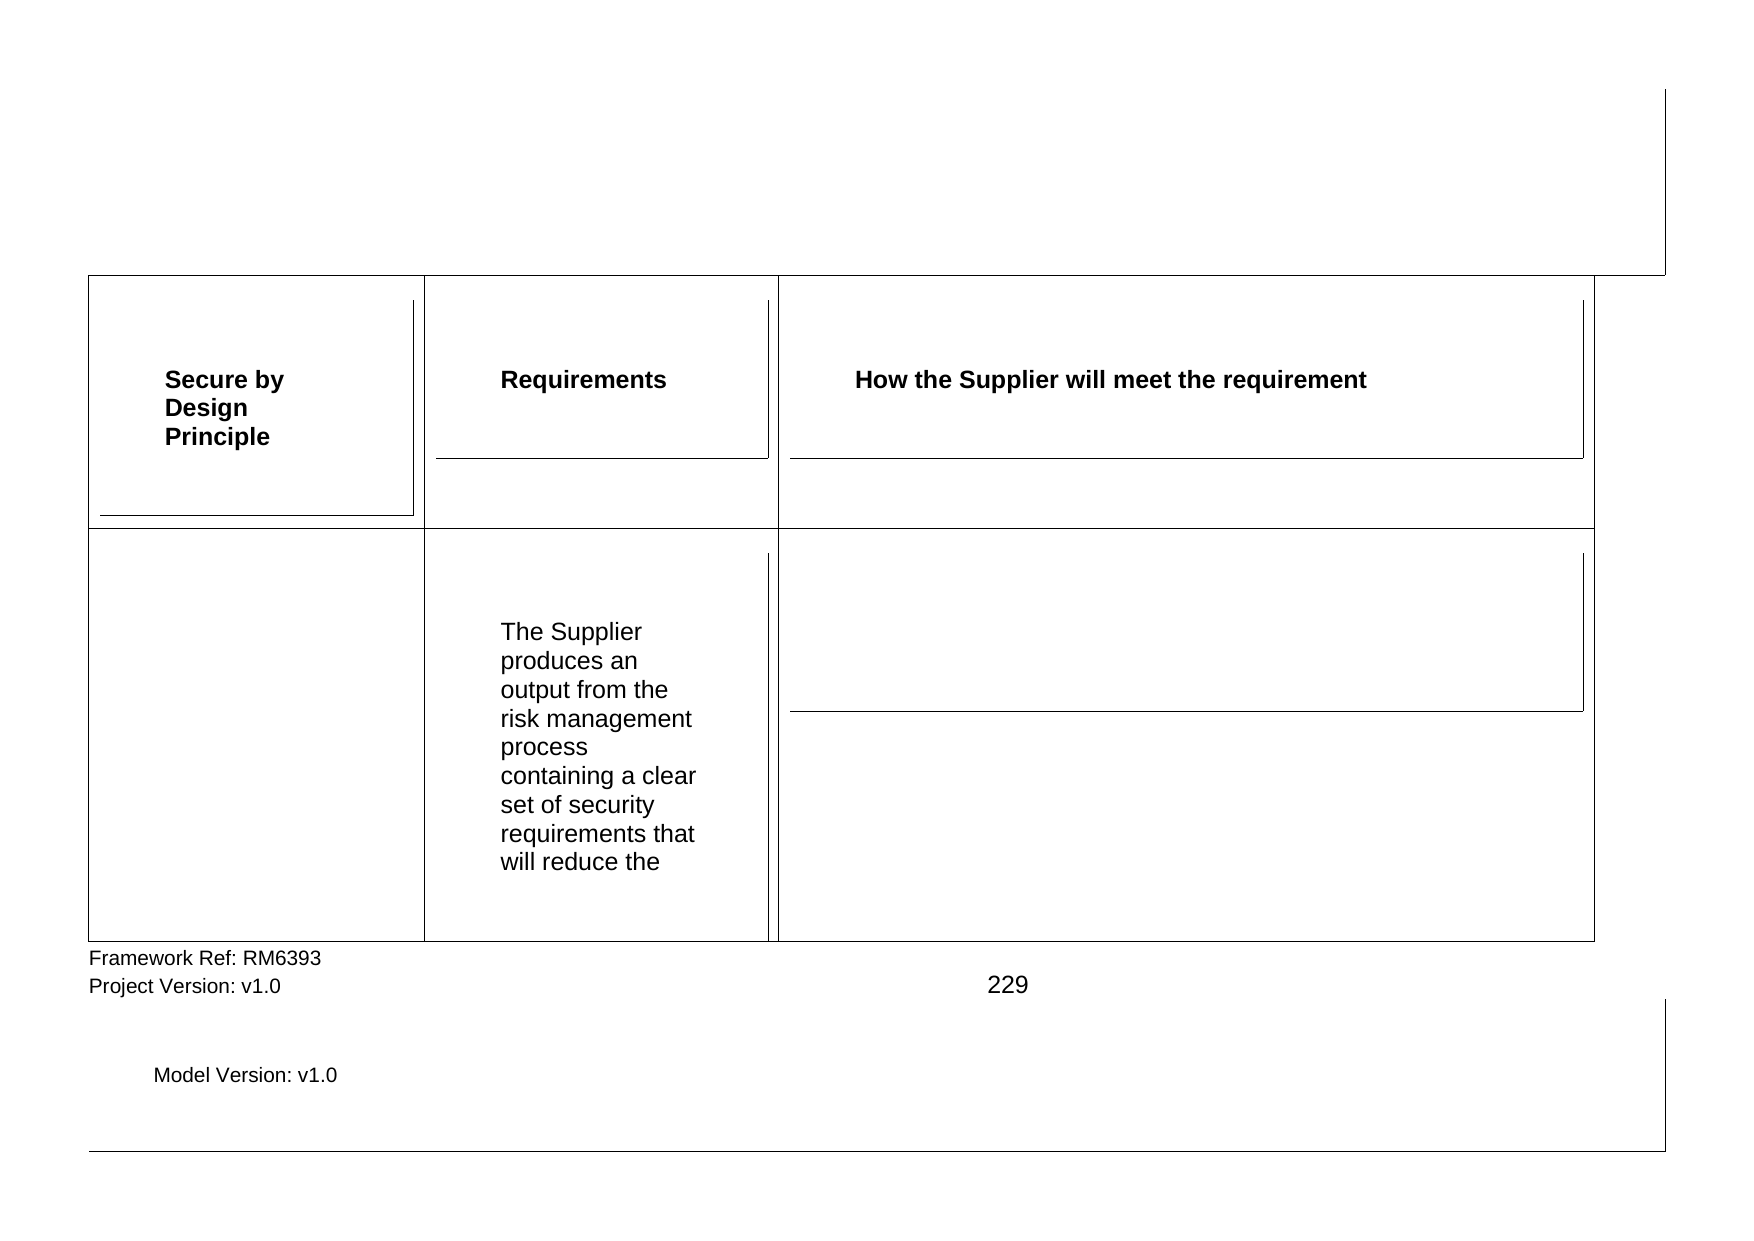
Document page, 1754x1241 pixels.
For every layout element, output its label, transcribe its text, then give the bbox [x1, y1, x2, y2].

table_header Secure by Design Principle [89, 276, 424, 528]
table_cell The Supplier produces an output from the risk management process containing a clear set of security requirements that will reduce the [425, 529, 778, 941]
table_header How the Supplier will meet the requirement [779, 276, 1594, 528]
table_cell [779, 529, 1594, 941]
table_header Requirements [425, 276, 778, 528]
table_cell [89, 529, 424, 941]
